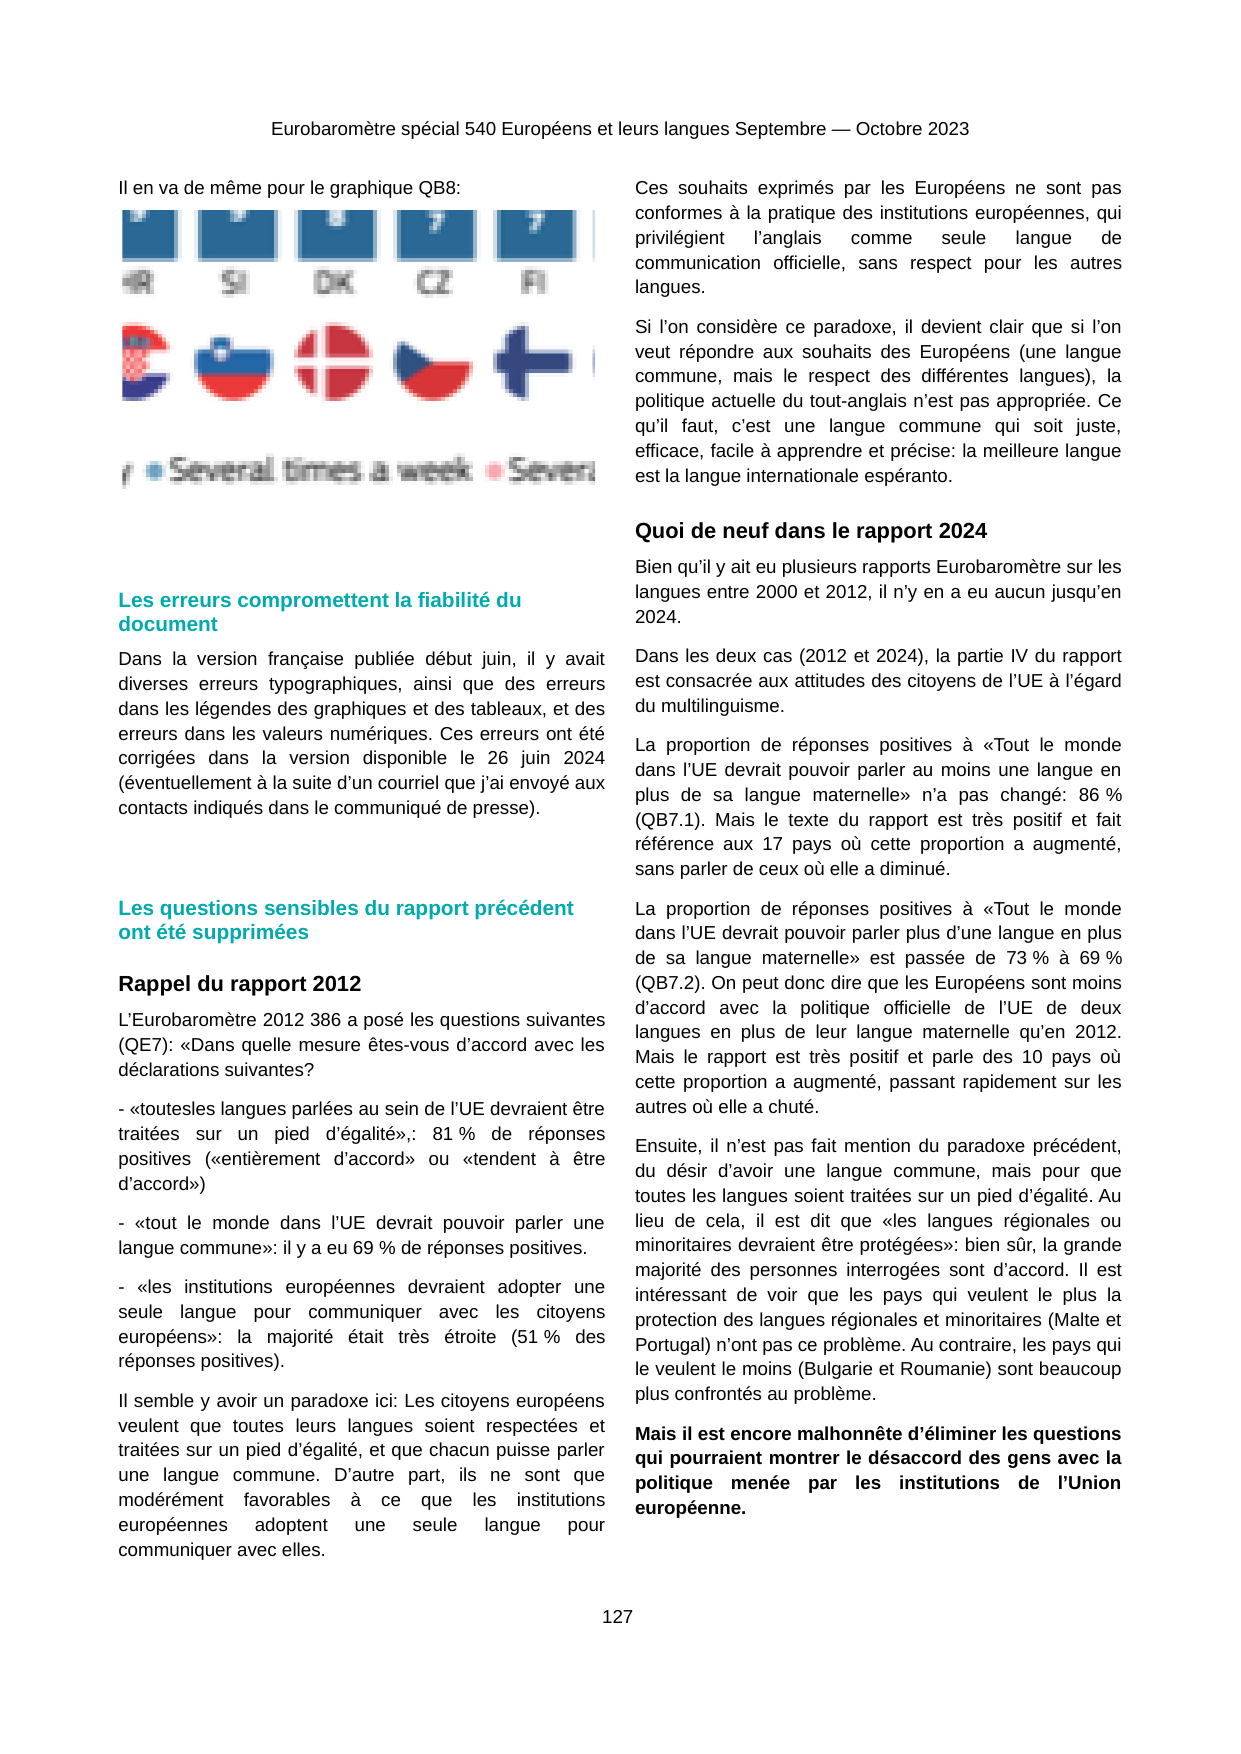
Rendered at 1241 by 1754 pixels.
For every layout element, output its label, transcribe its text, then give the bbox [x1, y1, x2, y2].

subtitle Quoi de neuf dans le rapport 2024 [635, 518, 1122, 543]
text Ensuite, il n’est pas fait mention du paradoxe précédent, du désir d’avoir une langue commune, mais pour que toutes les langues soient traitées sur un pied d’égalité. Au lieu de cela, il est dit que «les langues régionales ou minoritaires devraient être protégées»: bien sûr, la grande majorité des personnes interrogées sont d’accord. Il est intéressant de voir que les pays qui veulent le plus la protection des langues régionales et minoritaires (Malte et Portugal) n’ont pas ce problème. Au contraire, les pays qui le veulent le moins (Bulgarie et Roumanie) sont beaucoup plus confrontés au problème. [635, 1135, 1122, 1404]
text L’Eurobaromètre 2012 386 a posé les questions suivantes (QE7): «Dans quelle mesure êtes-vous d’accord avec les déclarations suivantes? [118, 1009, 605, 1080]
text Il en va de même pour le graphique QB8: [118, 177, 605, 199]
text Mais il est encore malhonnête d’éliminer les questions qui pourraient montrer le désaccord des gens avec la politique menée par les institutions de l’Union européenne. [635, 1422, 1122, 1518]
text - «toutesles langues parlées au sein de l’UE devraient être traitées sur un pied d’égalité»,: 81 % de réponses positives («entièrement d’accord» ou «tendent à être d’accord») [118, 1098, 605, 1194]
text La proportion de réponses positives à «Tout le monde dans l’UE devrait pouvoir parler au moins une langue en plus de sa langue maternelle» n’a pas changé: 86 % (QB7.1). Mais le texte du rapport est très positif et fait référence aux 17 pays où cette proportion a augmenté, sans parler de ceux où elle a diminué. [635, 734, 1122, 879]
subtitle Les erreurs compromettent la fiabilité du document [118, 587, 605, 635]
text Ces souhaits exprimés par les Européens ne sont pas conformes à la pratique des institutions européennes, qui privilégient l’anglais comme seule langue de communication officielle, sans respect pour les autres langues. [635, 177, 1122, 298]
text Bien qu’il y ait eu plusieurs rapports Eurobaromètre sur les langues entre 2000 et 2012, il n’y en a eu aucun jusqu’en 2024. [635, 556, 1122, 627]
text Dans les deux cas (2012 et 2024), la partie IV du rapport est consacrée aux attitudes des citoyens de l’UE à l’égard du multilinguisme. [635, 645, 1122, 716]
text Il semble y avoir un paradoxe ici: Les citoyens européens veulent que toutes leurs langues soient respectées et traitées sur un pied d’égalité, et que chacun puisse parler une langue commune. D’autre part, ils ne sont que modérément favorables à ce que les institutions européennes adoptent une seule langue pour communiquer avec elles. [118, 1389, 605, 1560]
text Dans la version française publiée début juin, il y avait diverses erreurs typographiques, ainsi que des erreurs dans les légendes des graphiques et des tableaux, et des erreurs dans les valeurs numériques. Ces erreurs ont été corrigées dans la version disponible le 26 juin 2024 (éventuellement à la suite d’un courriel que j’ai envoyé aux contacts indiqués dans le communiqué de presse). [118, 648, 605, 818]
picture [122, 210, 596, 524]
text - «les institutions européennes devraient adopter une seule langue pour communiquer avec les citoyens européens»: la majorité était très étroite (51 % des réponses positives). [118, 1276, 605, 1372]
subtitle Les questions sensibles du rapport précédent ont été supprimées [118, 896, 605, 944]
text - «tout le monde dans l’UE devrait pouvoir parler une langue commune»: il y a eu 69 % de réponses positives. [118, 1212, 605, 1258]
subtitle Rappel du rapport 2012 [118, 971, 605, 996]
text Si l’on considère ce paradoxe, il devient clair que si l’on veut répondre aux souhaits des Européens (une langue commune, mais le respect des différentes langues), la politique actuelle du tout-anglais n’est pas appropriée. Ce qu’il faut, c’est une langue commune qui soit juste, efficace, facile à apprendre et précise: la meilleure langue est la langue internationale espéranto. [635, 316, 1122, 486]
text La proportion de réponses positives à «Tout le monde dans l’UE devrait pouvoir parler plus d’une langue en plus de sa langue maternelle» est passée de 73 % à 69 % (QB7.2). On peut donc dire que les Européens sont moins d’accord avec la politique officielle de l’UE de deux langues en plus de leur langue maternelle qu’en 2012. Mais le rapport est très positif et parle des 10 pays où cette proportion a augmenté, passant rapidement sur les autres où elle a chuté. [635, 897, 1122, 1117]
